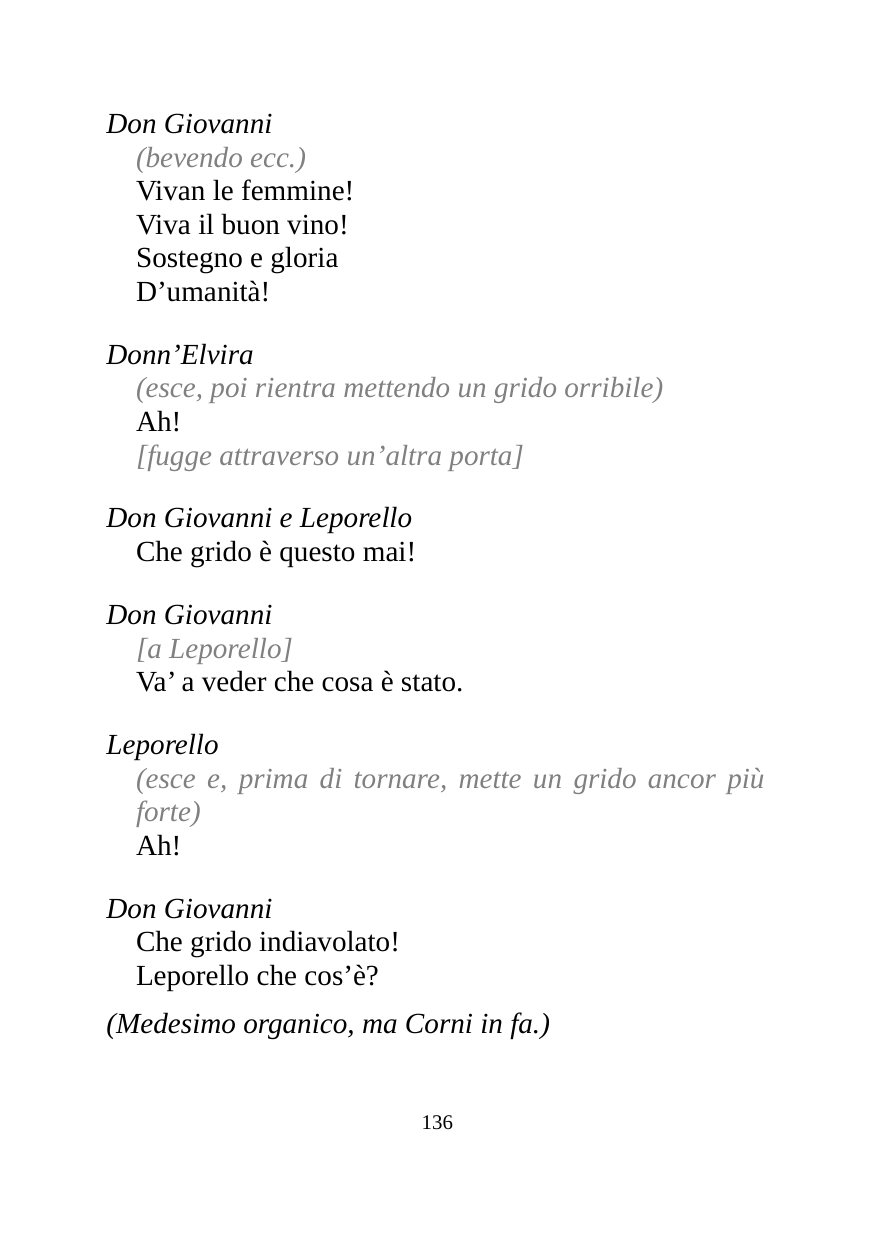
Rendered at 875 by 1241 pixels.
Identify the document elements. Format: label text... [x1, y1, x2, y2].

text Don Giovanni e Leporello [106, 501, 768, 534]
text (Medesimo organico, ma Corni in fa.) [106, 1006, 768, 1040]
text [fugge attraverso un’altra porta] [136, 438, 768, 471]
text Leporello che cos’è? [136, 958, 768, 992]
text Che grido è questo mai! [136, 534, 768, 568]
text Che grido indiavolato! [136, 924, 768, 958]
text Ah! [136, 404, 768, 438]
text Va’ a veder che cosa è stato. [136, 664, 768, 698]
text [a Leporello] [136, 631, 768, 664]
text Don Giovanni [106, 597, 768, 631]
text Don Giovanni [106, 106, 768, 140]
text Ah! [136, 828, 768, 861]
text Viva il buon vino! [136, 207, 768, 240]
text (esce e, prima di tornare, mette un grido ancor più forte) [136, 761, 768, 828]
text Donn’Elvira [106, 337, 768, 371]
text Leporello [106, 727, 768, 761]
text (esce, poi rientra mettendo un grido orribile) [136, 371, 768, 404]
text Don Giovanni [106, 891, 768, 924]
text Sostegno e gloria [136, 240, 768, 274]
text D’umanità! [136, 274, 768, 307]
text (bevendo ecc.) [136, 140, 768, 173]
text Vivan le femmine! [136, 173, 768, 207]
